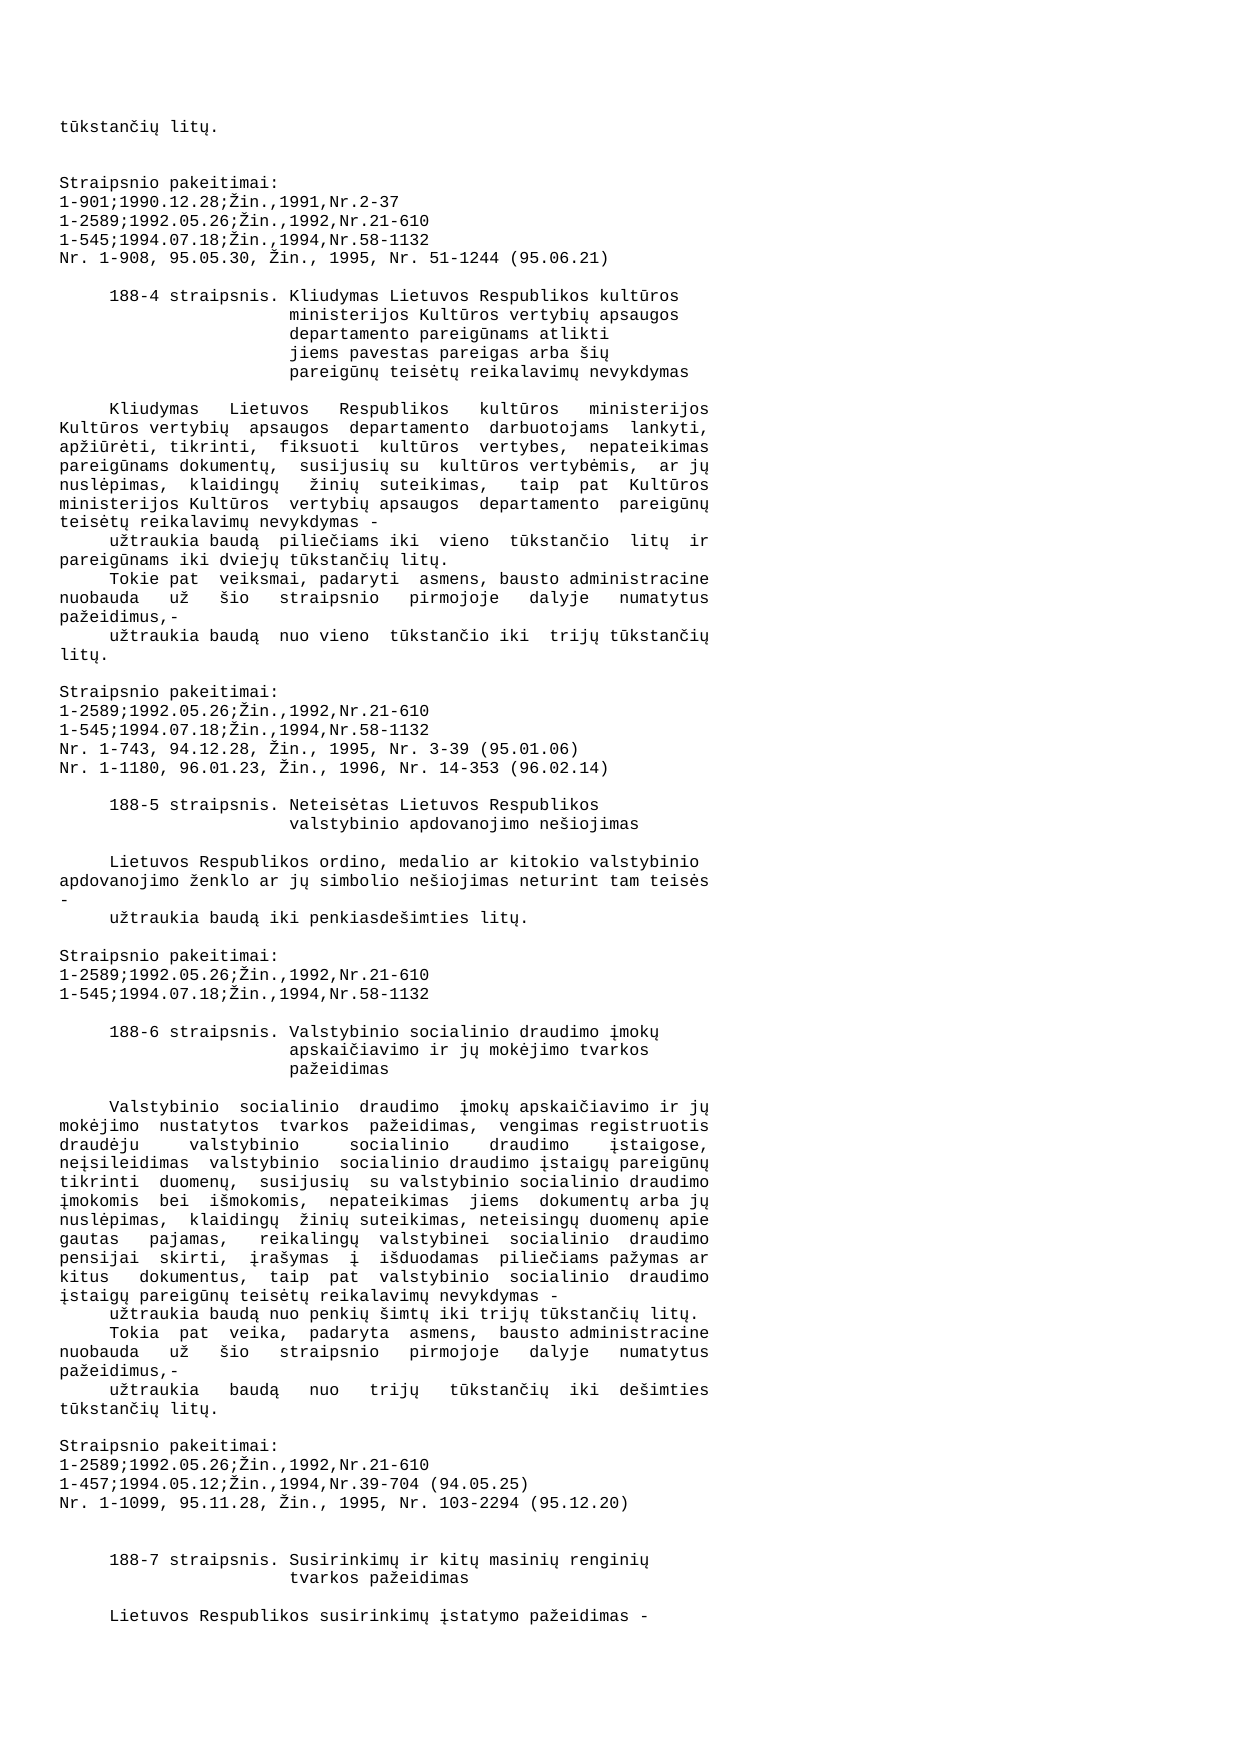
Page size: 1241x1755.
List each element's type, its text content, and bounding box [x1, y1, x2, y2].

text 1-457;1994.05.12;Žin.,1994,Nr.39-704 (94.05.25) [59, 1476, 1122, 1494]
text 1-2589;1992.05.26;Žin.,1992,Nr.21-610 [59, 703, 1122, 721]
text apskaičiavimo ir jų mokėjimo tvarkos [59, 1042, 1122, 1061]
text apžiūrėti, tikrinti, fiksuoti kultūros vertybes, nepateikimas [59, 439, 1122, 457]
text Straipsnio pakeitimai: [59, 1438, 1122, 1457]
text pareigūnams dokumentų, susijusių su kultūros vertybėmis, ar jų [59, 457, 1122, 476]
text Straipsnio pakeitimai: [59, 684, 1122, 703]
text užtraukia baudą nuo penkių šimtų iki trijų tūkstančių litų. [59, 1306, 1122, 1325]
text nuobauda už šio straipsnio pirmojoje dalyje numatytus [59, 1344, 1122, 1362]
text 1-545;1994.07.18;Žin.,1994,Nr.58-1132 [59, 231, 1122, 250]
text tūkstančių litų. [59, 1400, 1122, 1419]
text 1-901;1990.12.28;Žin.,1991,Nr.2-37 [59, 193, 1122, 212]
text pareigūnams iki dviejų tūkstančių litų. [59, 552, 1122, 571]
text teisėtų reikalavimų nevykdymas - [59, 514, 1122, 533]
text gautas pajamas, reikalingų valstybinei socialinio draudimo [59, 1231, 1122, 1249]
text pareigūnų teisėtų reikalavimų nevykdymas [59, 363, 1122, 382]
text 1-2589;1992.05.26;Žin.,1992,Nr.21-610 [59, 212, 1122, 231]
text tvarkos pažeidimas [59, 1570, 1122, 1589]
text Nr. 1-1180, 96.01.23, Žin., 1996, Nr. 14-353 (96.02.14) [59, 759, 1122, 778]
text Lietuvos Respublikos susirinkimų įstatymo pažeidimas - [59, 1608, 1122, 1626]
text 1-545;1994.07.18;Žin.,1994,Nr.58-1132 [59, 985, 1122, 1004]
text ministerijos Kultūros vertybių apsaugos departamento pareigūnų [59, 495, 1122, 514]
text draudėju valstybinio socialinio draudimo įstaigose, [59, 1136, 1122, 1155]
text nuslėpimas, klaidingų žinių suteikimas, taip pat Kultūros [59, 476, 1122, 495]
text Tokia pat veika, padaryta asmens, bausto administracine [59, 1325, 1122, 1344]
text pažeidimus,- [59, 1362, 1122, 1381]
text užtraukia baudą nuo trijų tūkstančių iki dešimties [59, 1381, 1122, 1400]
text ministerijos Kultūros vertybių apsaugos [59, 307, 1122, 326]
text Straipsnio pakeitimai: [59, 175, 1122, 193]
text tikrinti duomenų, susijusių su valstybinio socialinio draudimo [59, 1174, 1122, 1193]
text departamento pareigūnams atlikti [59, 326, 1122, 344]
text Valstybinio socialinio draudimo įmokų apskaičiavimo ir jų [59, 1098, 1122, 1117]
text užtraukia baudą iki penkiasdešimties litų. [59, 910, 1122, 929]
text užtraukia baudą nuo vieno tūkstančio iki trijų tūkstančių [59, 627, 1122, 646]
text 188-6 straipsnis. Valstybinio socialinio draudimo įmokų [59, 1023, 1122, 1042]
text Nr. 1-1099, 95.11.28, Žin., 1995, Nr. 103-2294 (95.12.20) [59, 1494, 1122, 1513]
text tūkstančių litų. [59, 118, 1122, 137]
text 188-4 straipsnis. Kliudymas Lietuvos Respublikos kultūros [59, 288, 1122, 307]
text 1-2589;1992.05.26;Žin.,1992,Nr.21-610 [59, 967, 1122, 985]
text - [59, 891, 1122, 910]
text 1-545;1994.07.18;Žin.,1994,Nr.58-1132 [59, 721, 1122, 740]
text kitus dokumentus, taip pat valstybinio socialinio draudimo [59, 1268, 1122, 1287]
text jiems pavestas pareigas arba šių [59, 344, 1122, 363]
text 188-5 straipsnis. Neteisėtas Lietuvos Respublikos [59, 797, 1122, 816]
text litų. [59, 646, 1122, 665]
text įstaigų pareigūnų teisėtų reikalavimų nevykdymas - [59, 1287, 1122, 1306]
text Kultūros vertybių apsaugos departamento darbuotojams lankyti, [59, 420, 1122, 439]
text apdovanojimo ženklo ar jų simbolio nešiojimas neturint tam teisės [59, 872, 1122, 891]
text įmokomis bei išmokomis, nepateikimas jiems dokumentų arba jų [59, 1193, 1122, 1212]
text nuobauda už šio straipsnio pirmojoje dalyje numatytus [59, 589, 1122, 608]
text Nr. 1-908, 95.05.30, Žin., 1995, Nr. 51-1244 (95.06.21) [59, 250, 1122, 269]
text pensijai skirti, įrašymas į išduodamas piliečiams pažymas ar [59, 1249, 1122, 1268]
text 188-7 straipsnis. Susirinkimų ir kitų masinių renginių [59, 1551, 1122, 1570]
text pažeidimus,- [59, 608, 1122, 627]
text užtraukia baudą piliečiams iki vieno tūkstančio litų ir [59, 533, 1122, 552]
text Nr. 1-743, 94.12.28, Žin., 1995, Nr. 3-39 (95.01.06) [59, 740, 1122, 759]
text Straipsnio pakeitimai: [59, 948, 1122, 967]
text Lietuvos Respublikos ordino, medalio ar kitokio valstybinio [59, 853, 1122, 872]
text mokėjimo nustatytos tvarkos pažeidimas, vengimas registruotis [59, 1117, 1122, 1136]
text valstybinio apdovanojimo nešiojimas [59, 816, 1122, 834]
text neįsileidimas valstybinio socialinio draudimo įstaigų pareigūnų [59, 1155, 1122, 1174]
text Tokie pat veiksmai, padaryti asmens, bausto administracine [59, 571, 1122, 589]
text pažeidimas [59, 1061, 1122, 1080]
text nuslėpimas, klaidingų žinių suteikimas, neteisingų duomenų apie [59, 1212, 1122, 1231]
text 1-2589;1992.05.26;Žin.,1992,Nr.21-610 [59, 1457, 1122, 1476]
text Kliudymas Lietuvos Respublikos kultūros ministerijos [59, 401, 1122, 420]
